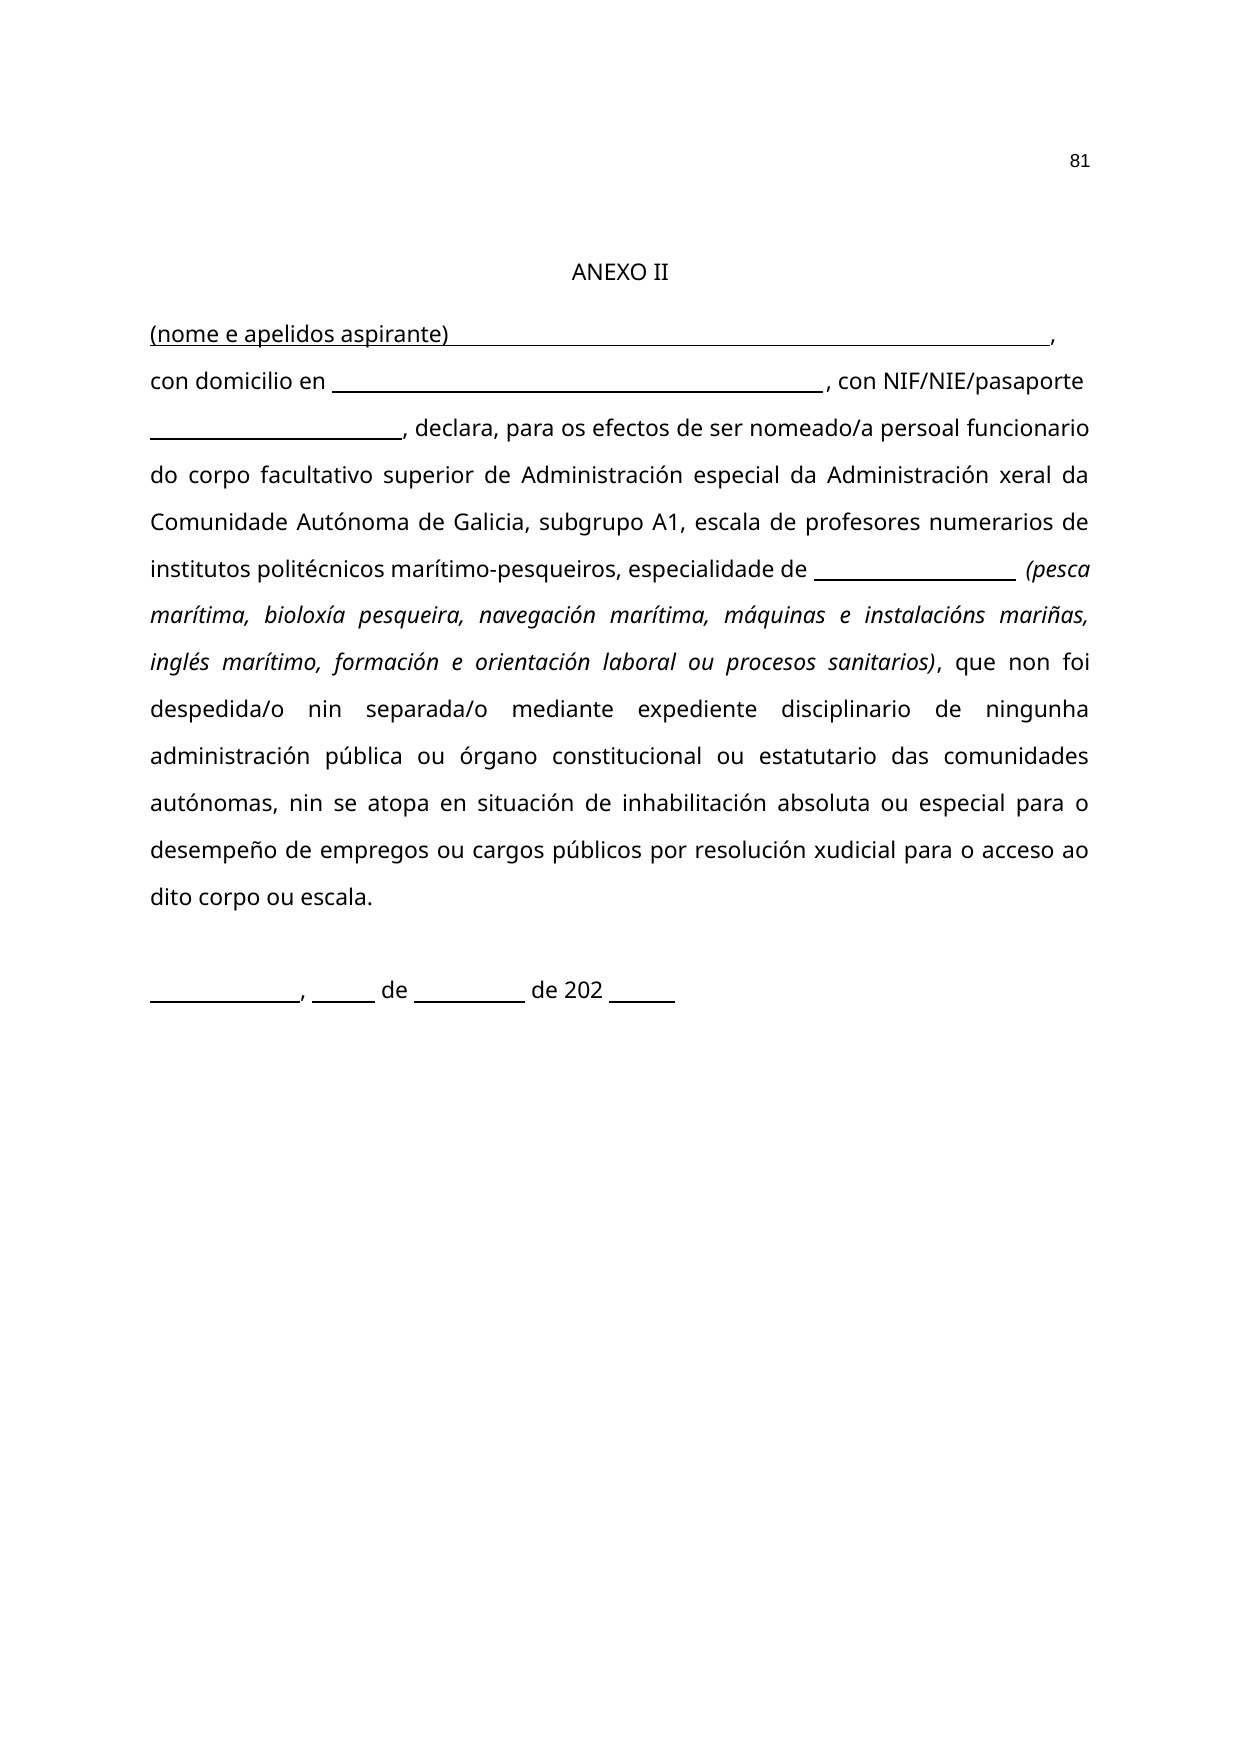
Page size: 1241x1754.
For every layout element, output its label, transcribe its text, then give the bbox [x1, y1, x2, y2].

text (nome e apelidos aspirante) , con domicilio en , con NIF/NIE/pasaporte , declara, para os efectos de ser nomeado/a persoal funcionario do corpo facultativo superior de Administración especial da Administración xeral da Comunidade Autónoma de Galicia, subgrupo A1, escala de profesores numerarios de institutos politécnicos marítimo-pesqueiros, especialidade de (pesca marítima, bioloxía pesqueira, navegación marítima, máquinas e instalacións mariñas, inglés marítimo, formación e orientación laboral ou procesos sanitarios), que non foi despedida/o nin separada/o mediante expediente disciplinario de ningunha administración pública ou órgano constitucional ou estatutario das comunidades autónomas, nin se atopa en situación de inhabilitación absoluta ou especial para o desempeño de empregos ou cargos públicos por resolución xudicial para o acceso ao dito corpo ou escala. [150, 318, 1090, 912]
text ANEXO II [150, 256, 1090, 287]
text , de de 202 [150, 974, 1090, 1006]
